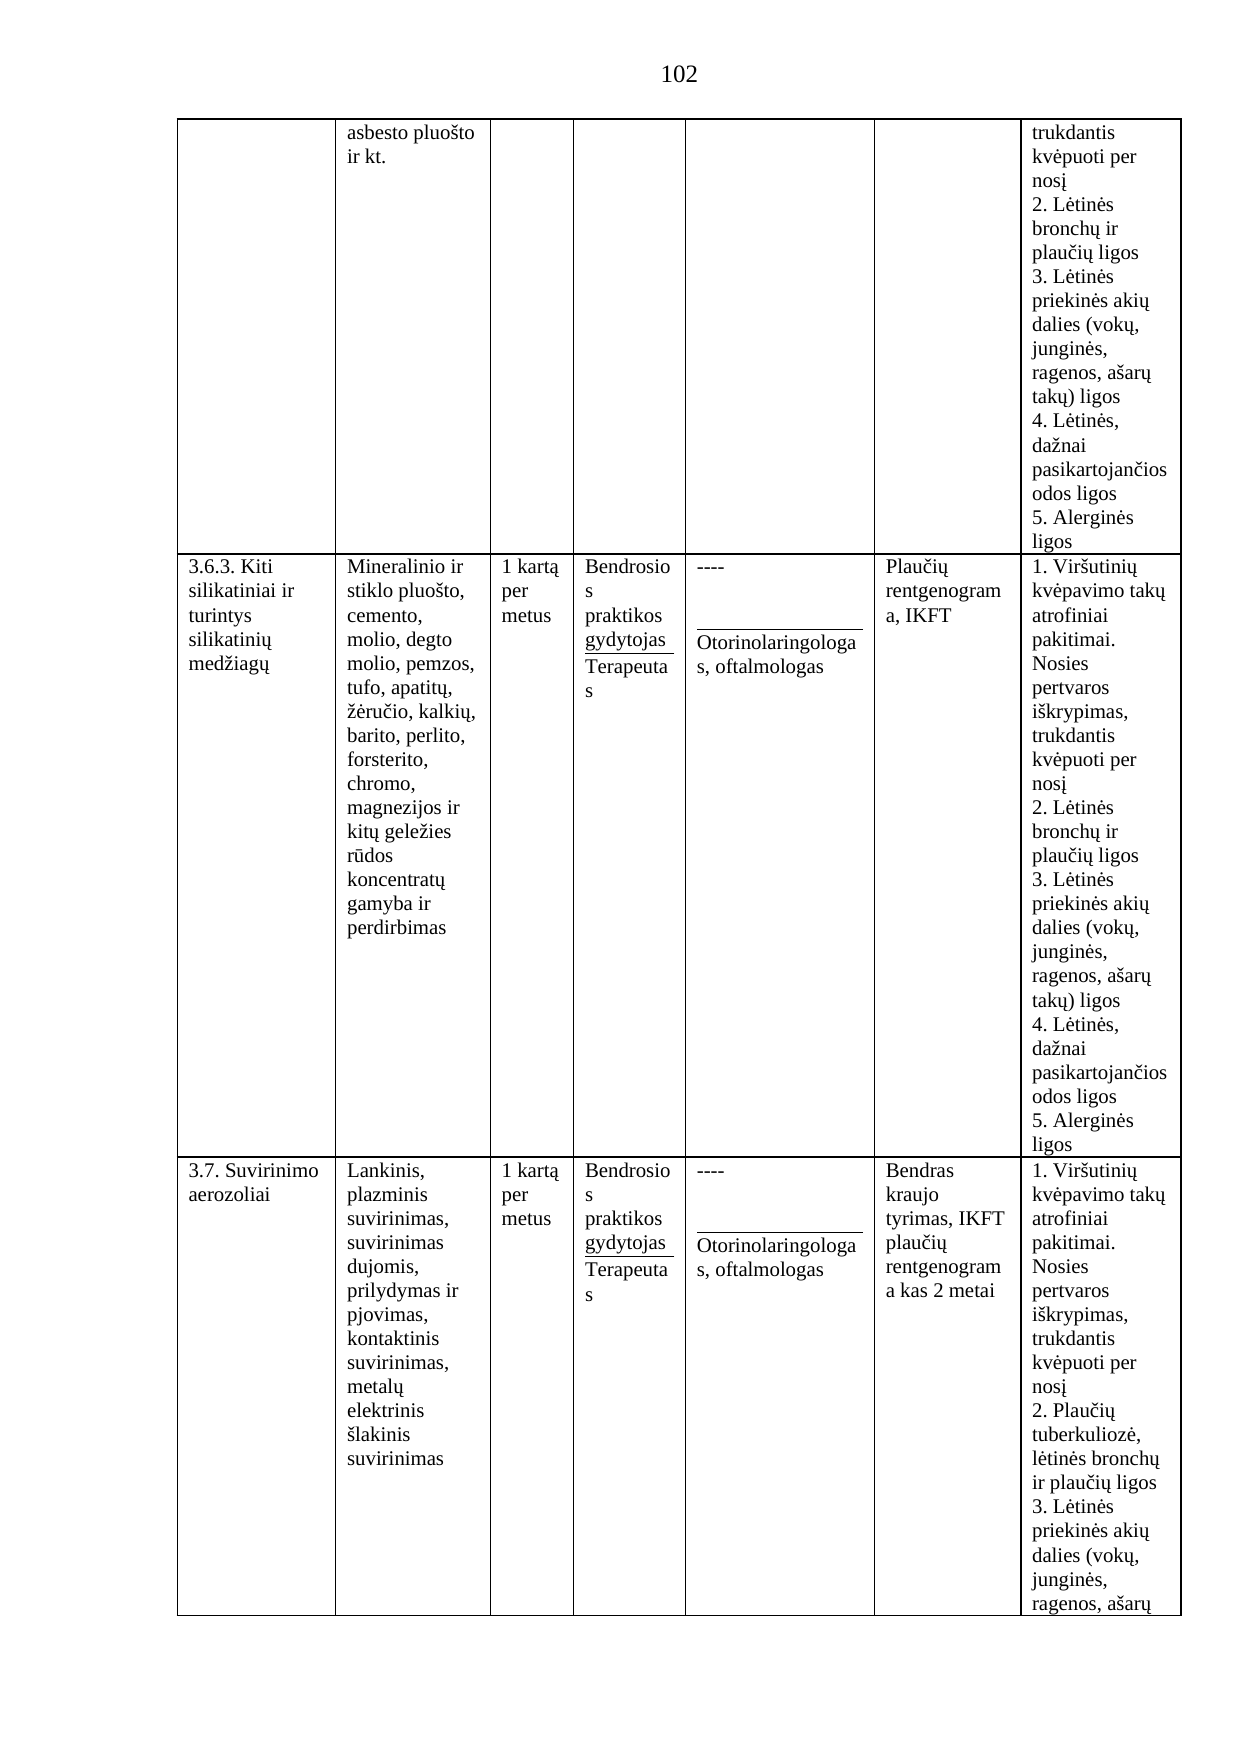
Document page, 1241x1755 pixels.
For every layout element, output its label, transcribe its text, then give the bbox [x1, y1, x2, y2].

table_cell Bendrosios praktikos gydytojas Terapeutas [574, 1158, 685, 1615]
table_cell 3.7. Suvirinimo aerozoliai [178, 1158, 335, 1615]
table_cell Mineralinio ir stiklo pluošto, cemento, molio, degto molio, pemzos, tufo, apatitų, žėručio, kalkių, barito, perlito, forsterito, chromo, magnezijos ir kitų geležies rūdos koncentratų gamyba ir perdirbimas [336, 555, 490, 1156]
table_cell [574, 120, 685, 553]
table_cell ---- Otorinolaringologas, oftalmologas [686, 1158, 874, 1615]
table_cell ---- Otorinolaringologas, oftalmologas [686, 555, 874, 1156]
table_cell Lankinis, plazminis suvirinimas, suvirinimas dujomis, prilydymas ir pjovimas, kontaktinis suvirinimas, metalų elektrinis šlakinis suvirinimas [336, 1158, 490, 1615]
table_cell [875, 120, 1020, 553]
table_cell Bendras kraujo tyrimas, IKFT plaučių rentgenograma kas 2 metai [875, 1158, 1020, 1615]
table_cell Bendrosios praktikos gydytojas Terapeutas [574, 555, 685, 1156]
table_cell 3.6.3. Kiti silikatiniai ir turintys silikatinių medžiagų [178, 555, 335, 1156]
table_cell 1 kartą per metus [491, 1158, 573, 1615]
table_cell 1 kartą per metus [491, 555, 573, 1156]
table_cell Plaučių rentgenograma, IKFT [875, 555, 1020, 1156]
table_cell 1. Viršutinių kvėpavimo takų atrofiniai pakitimai. Nosies pertvaros iškrypimas, trukdantis kvėpuoti per nosį 2. Plaučių tuberkuliozė, lėtinės bronchų ir plaučių ligos 3. Lėtinės priekinės akių dalies (vokų, junginės, ragenos, ašarų [1022, 1158, 1180, 1615]
table_cell 1. Viršutinių kvėpavimo takų atrofiniai pakitimai. Nosies pertvaros iškrypimas, trukdantis kvėpuoti per nosį 2. Lėtinės bronchų ir plaučių ligos 3. Lėtinės priekinės akių dalies (vokų, junginės, ragenos, ašarų takų) ligos 4. Lėtinės, dažnai pasikartojančios odos ligos 5. Alerginės ligos [1022, 555, 1180, 1156]
table_cell [178, 120, 335, 553]
table_cell [491, 120, 573, 553]
table_cell trukdantis kvėpuoti per nosį 2. Lėtinės bronchų ir plaučių ligos 3. Lėtinės priekinės akių dalies (vokų, junginės, ragenos, ašarų takų) ligos 4. Lėtinės, dažnai pasikartojančios odos ligos 5. Alerginės ligos [1022, 120, 1180, 553]
table_cell [686, 120, 874, 553]
table_cell asbesto pluošto ir kt. [336, 120, 490, 553]
